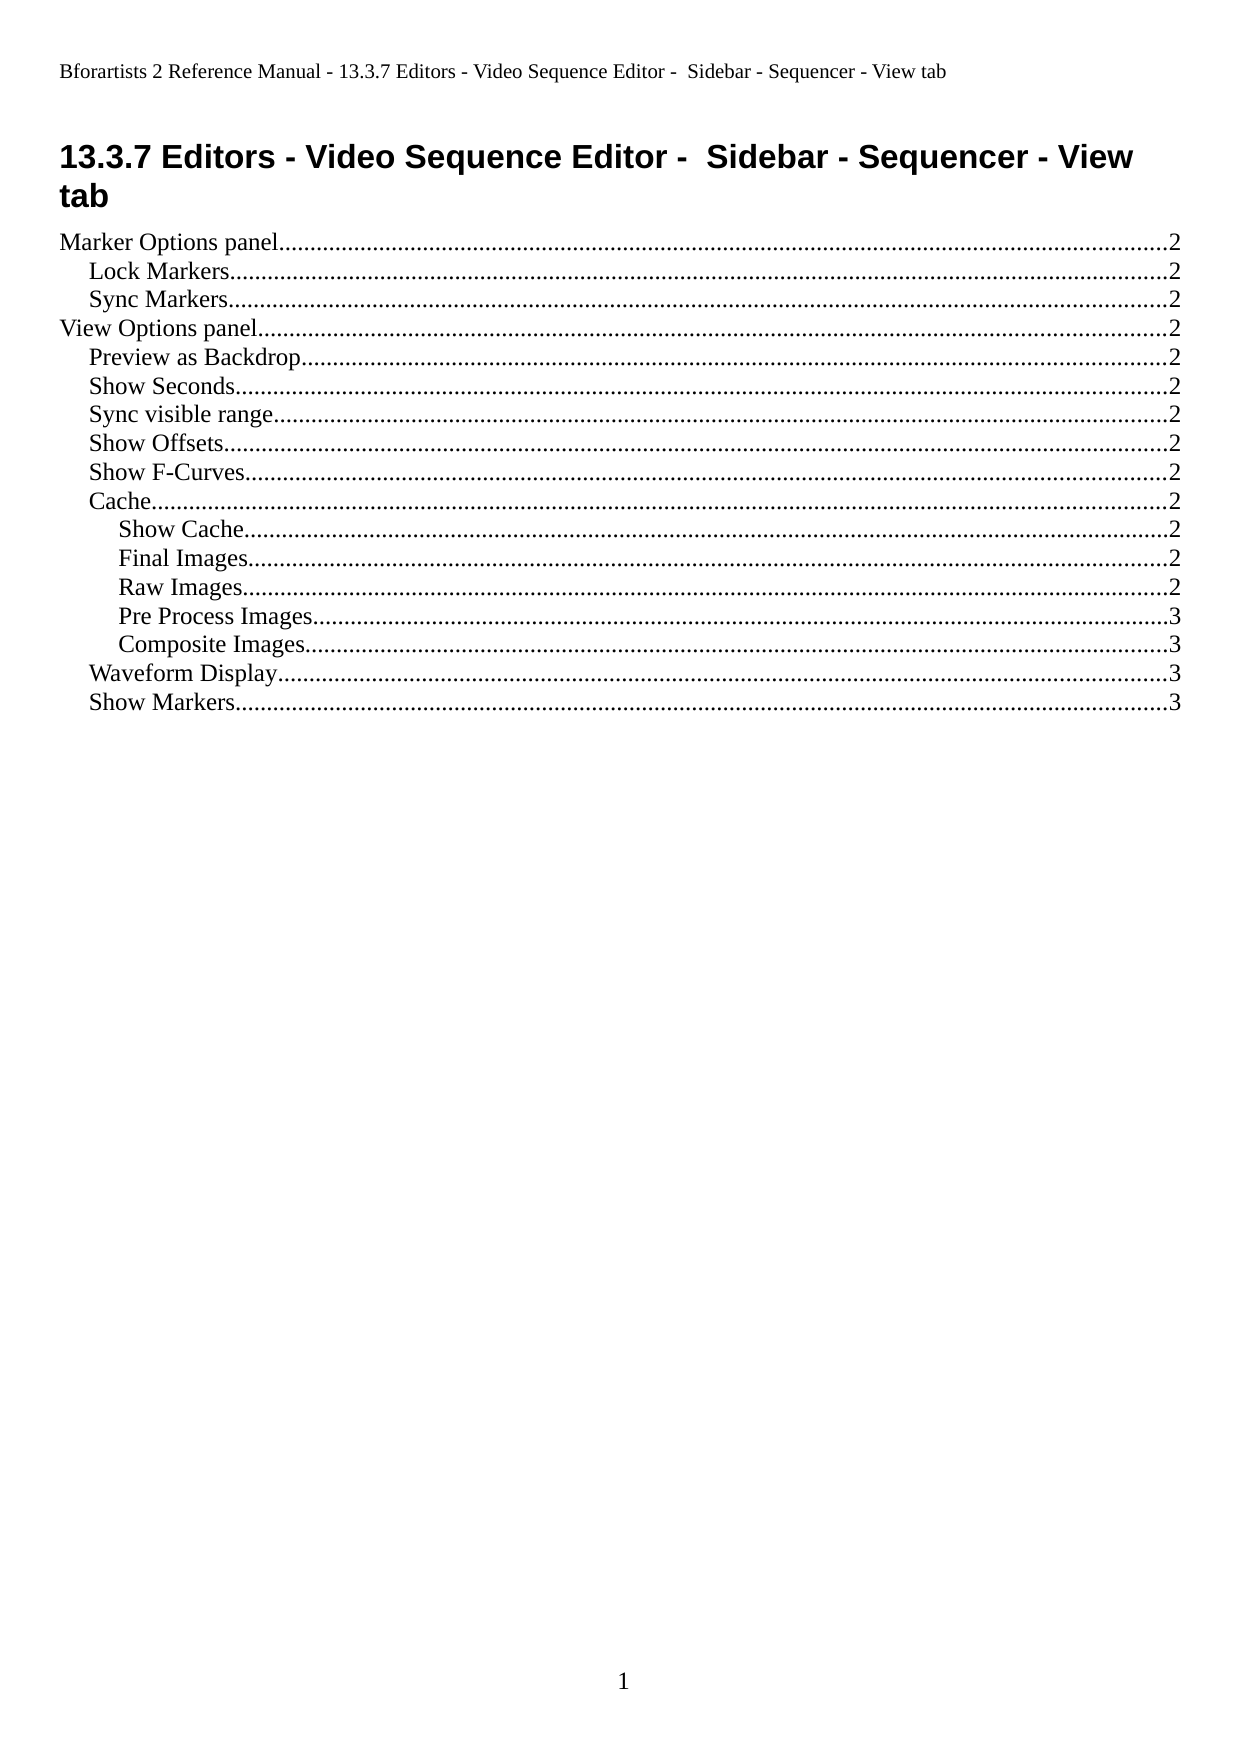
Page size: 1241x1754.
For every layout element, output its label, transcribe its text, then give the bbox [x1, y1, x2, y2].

text View Options panel 2 [59, 313, 1181, 342]
text Sync Markers 2 [88, 284, 1181, 313]
text Cache 2 [88, 486, 1181, 514]
text Show Markers 3 [88, 687, 1181, 716]
text Show Cache 2 [118, 514, 1181, 543]
text Waveform Display 3 [88, 658, 1181, 687]
text Raw Images 2 [118, 572, 1181, 601]
text Marker Options panel 2 [59, 227, 1181, 256]
text Lock Markers 2 [88, 256, 1181, 284]
text Show Seconds 2 [88, 371, 1181, 399]
subtitle 13.3.7 Editors - Video Sequence Editor - Sidebar - Sequencer - View tab [59, 138, 1181, 214]
text Composite Images 3 [118, 629, 1181, 658]
text Final Images 2 [118, 543, 1181, 572]
text Show Offsets 2 [88, 428, 1181, 457]
text Show F-Curves 2 [88, 457, 1181, 486]
text Preview as Backdrop 2 [88, 342, 1181, 371]
text Pre Process Images 3 [118, 601, 1181, 629]
text Sync visible range 2 [88, 399, 1181, 428]
